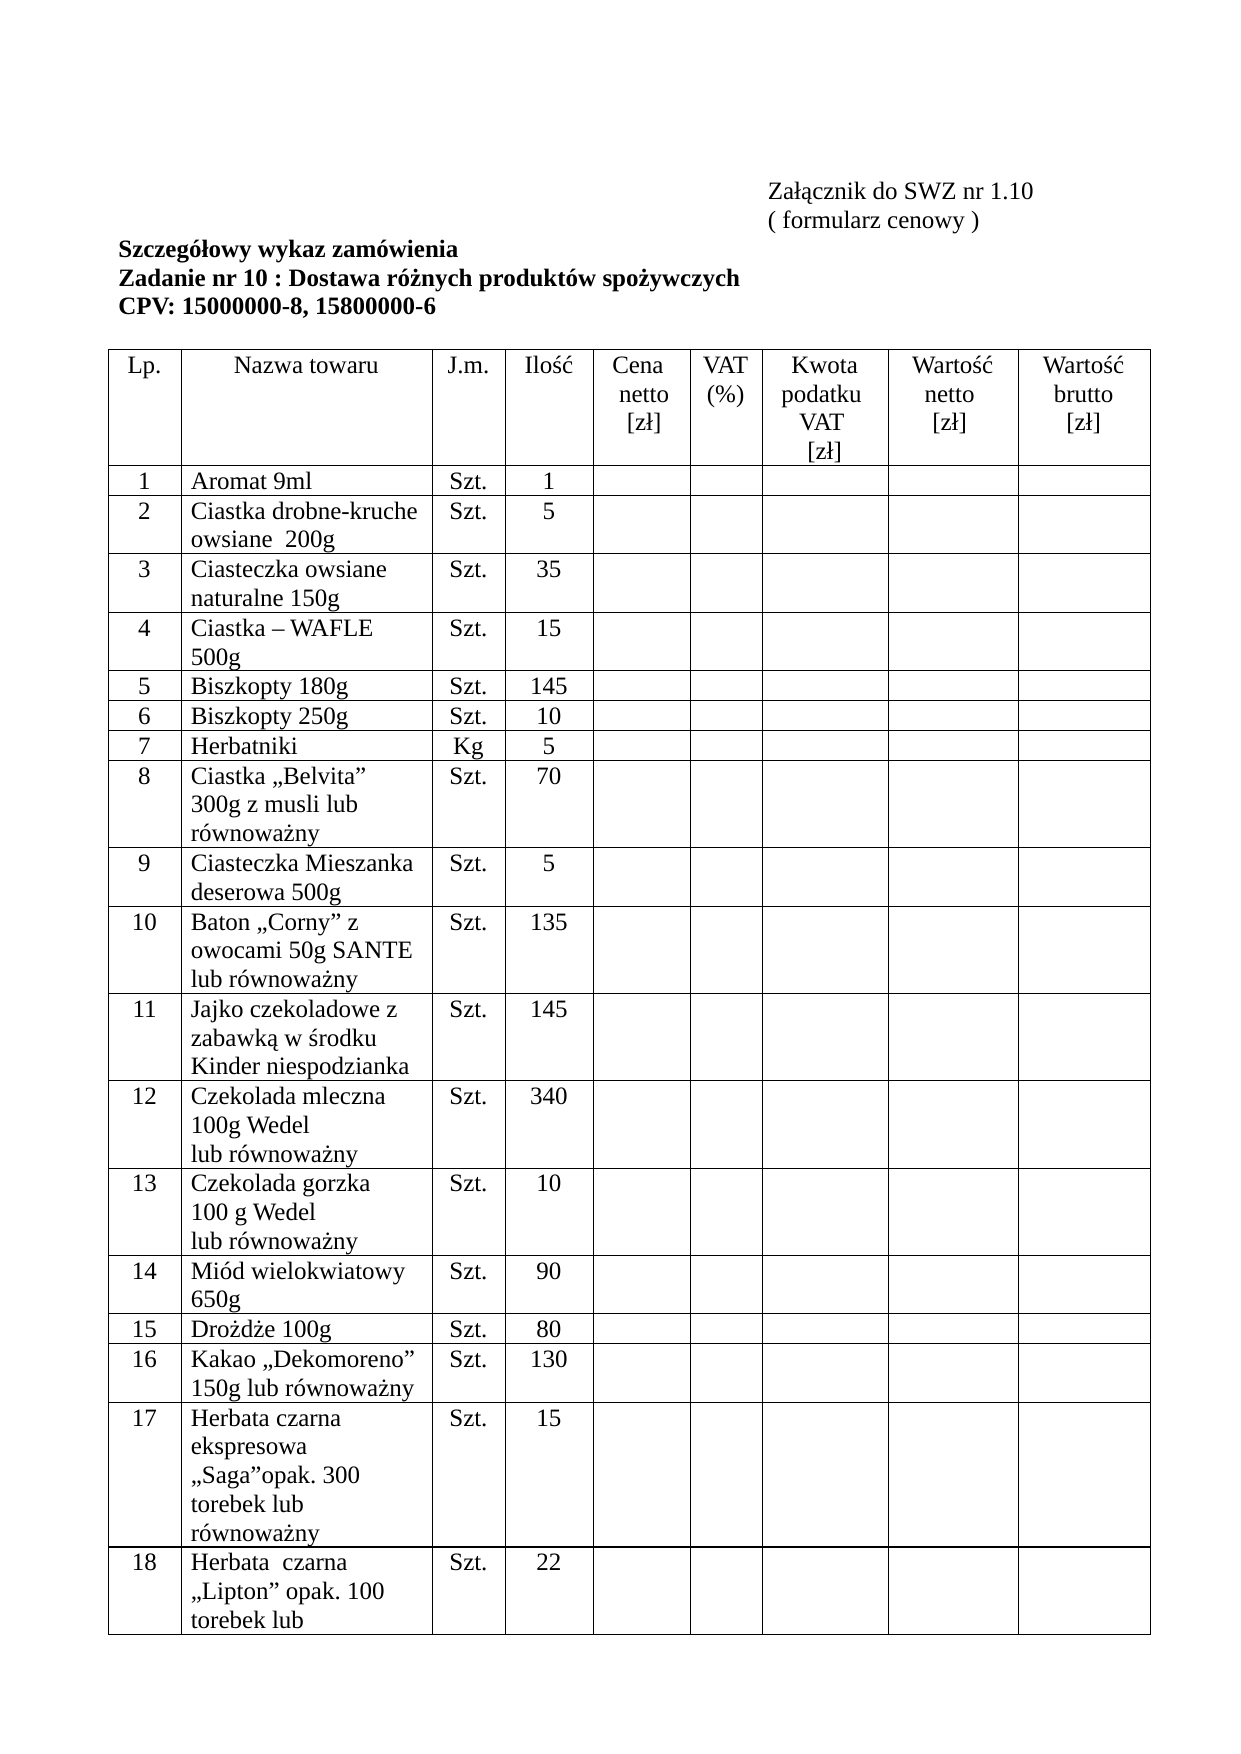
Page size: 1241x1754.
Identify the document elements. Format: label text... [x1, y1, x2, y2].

table_cell Szt. [433, 466, 505, 495]
table_cell [1019, 994, 1150, 1080]
table_cell [889, 1314, 1018, 1343]
table_cell [594, 613, 690, 670]
table_cell Kakao „Dekomoreno” 150g lub równoważny [182, 1344, 432, 1402]
table_cell Herbata czarna „Lipton” opak. 100 torebek lub [182, 1548, 432, 1634]
table_header Cena netto [zł] [594, 350, 690, 465]
table_cell [691, 1169, 762, 1255]
text Załącznik do SWZ nr 1.10 [118, 176, 1122, 205]
table_cell 8 [109, 761, 181, 847]
table_cell [594, 554, 690, 612]
table_cell 22 [506, 1548, 593, 1634]
text CPV: 15000000-8, 15800000-6 [118, 291, 1122, 320]
table_header Wartość brutto [zł] [1019, 350, 1150, 465]
table_cell 15 [506, 1403, 593, 1546]
table_cell [763, 671, 888, 700]
table_cell 13 [109, 1169, 181, 1255]
table_cell Szt. [433, 554, 505, 612]
table_cell Aromat 9ml [182, 466, 432, 495]
table_cell [763, 1169, 888, 1255]
table_cell [889, 1081, 1018, 1167]
table_cell Szt. [433, 613, 505, 670]
table_cell Herbatniki [182, 731, 432, 760]
table_cell 17 [109, 1403, 181, 1546]
table_cell [594, 994, 690, 1080]
table_cell [594, 1081, 690, 1167]
table_cell [889, 1403, 1018, 1546]
table_cell [1019, 466, 1150, 495]
table_cell [594, 1314, 690, 1343]
table_cell [691, 496, 762, 553]
table_cell [763, 1081, 888, 1167]
table_cell [889, 1344, 1018, 1402]
table_cell Drożdże 100g [182, 1314, 432, 1343]
table_cell 9 [109, 848, 181, 906]
table_cell Szt. [433, 994, 505, 1080]
table_cell 7 [109, 731, 181, 760]
table_cell 10 [109, 907, 181, 993]
table_cell [763, 848, 888, 906]
table_cell [1019, 848, 1150, 906]
table_cell 6 [109, 701, 181, 730]
table_cell [691, 1314, 762, 1343]
table_cell Ciastka – WAFLE 500g [182, 613, 432, 670]
table_cell [889, 671, 1018, 700]
table_cell [594, 761, 690, 847]
table_cell [1019, 907, 1150, 993]
table_cell Szt. [433, 1081, 505, 1167]
table_cell [594, 671, 690, 700]
table_cell 3 [109, 554, 181, 612]
table_cell [889, 496, 1018, 553]
table_cell [763, 496, 888, 553]
table_cell [1019, 1256, 1150, 1313]
table_cell [1019, 701, 1150, 730]
table_cell [1019, 1344, 1150, 1402]
table_cell [889, 907, 1018, 993]
table_cell Ciastka drobne-kruche owsiane 200g [182, 496, 432, 553]
table_cell 12 [109, 1081, 181, 1167]
table_cell Szt. [433, 761, 505, 847]
table_cell [763, 907, 888, 993]
table_cell [594, 1548, 690, 1634]
table_cell Czekolada gorzka 100 g Wedel lub równoważny [182, 1169, 432, 1255]
table_cell [763, 1344, 888, 1402]
table_cell 5 [506, 731, 593, 760]
text Szczegółowy wykaz zamówienia [118, 234, 1122, 263]
table_cell Szt. [433, 1403, 505, 1546]
table_cell 80 [506, 1314, 593, 1343]
table_cell [594, 466, 690, 495]
table_cell 15 [506, 613, 593, 670]
table_cell 14 [109, 1256, 181, 1313]
table_cell [763, 1256, 888, 1313]
table_cell [889, 701, 1018, 730]
table_cell 70 [506, 761, 593, 847]
table_cell [594, 1403, 690, 1546]
table_cell Ciastka „Belvita” 300g z musli lub równoważny [182, 761, 432, 847]
table_cell 35 [506, 554, 593, 612]
table_cell [691, 1256, 762, 1313]
table_cell 5 [109, 671, 181, 700]
table_cell [691, 1081, 762, 1167]
table_cell Szt. [433, 701, 505, 730]
table_cell [594, 701, 690, 730]
table_cell [691, 613, 762, 670]
table_cell Ciasteczka owsiane naturalne 150g [182, 554, 432, 612]
table_cell Ciasteczka Mieszanka deserowa 500g [182, 848, 432, 906]
table_cell [889, 731, 1018, 760]
table_cell [1019, 554, 1150, 612]
table_cell [763, 994, 888, 1080]
table_cell Baton „Corny” z owocami 50g SANTE lub równoważny [182, 907, 432, 993]
table_cell Szt. [433, 1314, 505, 1343]
table_cell Szt. [433, 1548, 505, 1634]
table_cell 340 [506, 1081, 593, 1167]
table_cell [691, 1548, 762, 1634]
text ( formularz cenowy ) [118, 205, 1122, 234]
table_cell [889, 613, 1018, 670]
table_cell [691, 907, 762, 993]
table_cell [889, 1169, 1018, 1255]
text Zadanie nr 10 : Dostawa różnych produktów spożywczych [118, 263, 1122, 291]
table_cell Biszkopty 250g [182, 701, 432, 730]
table_cell [1019, 1548, 1150, 1634]
table_cell [594, 907, 690, 993]
table_cell 90 [506, 1256, 593, 1313]
table_cell [1019, 613, 1150, 670]
table_cell [763, 761, 888, 847]
table_cell Szt. [433, 1344, 505, 1402]
table_cell [594, 1256, 690, 1313]
table_cell 2 [109, 496, 181, 553]
table_header Wartość netto [zł] [889, 350, 1018, 465]
table_cell [594, 1344, 690, 1402]
table_cell 1 [506, 466, 593, 495]
table_cell [594, 848, 690, 906]
table_cell [691, 1344, 762, 1402]
table_cell [1019, 1169, 1150, 1255]
table_cell [889, 994, 1018, 1080]
table_cell 135 [506, 907, 593, 993]
table_cell 5 [506, 848, 593, 906]
table_cell Biszkopty 180g [182, 671, 432, 700]
table_cell [594, 731, 690, 760]
table_cell [691, 554, 762, 612]
table_cell [889, 761, 1018, 847]
table_cell [691, 466, 762, 495]
table_cell Miód wielokwiatowy 650g [182, 1256, 432, 1313]
table_cell Szt. [433, 1169, 505, 1255]
table_cell [1019, 496, 1150, 553]
table_cell Szt. [433, 1256, 505, 1313]
table_header Ilość [506, 350, 593, 465]
table_header Nazwa towaru [182, 350, 432, 465]
table_cell [763, 731, 888, 760]
table_cell [1019, 731, 1150, 760]
table_cell 1 [109, 466, 181, 495]
table_header Kwota podatku VAT [zł] [763, 350, 888, 465]
table_cell 16 [109, 1344, 181, 1402]
table_cell [691, 848, 762, 906]
table_cell 130 [506, 1344, 593, 1402]
table_cell 4 [109, 613, 181, 670]
table_cell 10 [506, 1169, 593, 1255]
table_cell [1019, 1403, 1150, 1546]
table_cell [763, 1548, 888, 1634]
table_cell Szt. [433, 848, 505, 906]
table_cell Szt. [433, 671, 505, 700]
table_cell Szt. [433, 907, 505, 993]
table_cell [594, 496, 690, 553]
table_cell 11 [109, 994, 181, 1080]
table_cell [691, 731, 762, 760]
table_cell [594, 1169, 690, 1255]
table_cell 15 [109, 1314, 181, 1343]
table_cell [691, 1403, 762, 1546]
table_cell [889, 466, 1018, 495]
table_cell [763, 466, 888, 495]
table_cell [1019, 671, 1150, 700]
table_cell [1019, 1081, 1150, 1167]
table_cell [691, 761, 762, 847]
table_cell Czekolada mleczna 100g Wedel lub równoważny [182, 1081, 432, 1167]
table_cell 145 [506, 994, 593, 1080]
table_cell [889, 1256, 1018, 1313]
table_cell 18 [109, 1548, 181, 1634]
table_cell 5 [506, 496, 593, 553]
table_header J.m. [433, 350, 505, 465]
table_cell [889, 554, 1018, 612]
table_cell [763, 1314, 888, 1343]
table_cell Jajko czekoladowe z zabawką w środku Kinder niespodzianka [182, 994, 432, 1080]
table_cell [691, 671, 762, 700]
table_cell [763, 701, 888, 730]
table_cell [691, 701, 762, 730]
table_cell [889, 848, 1018, 906]
table_cell [1019, 1314, 1150, 1343]
table_cell [889, 1548, 1018, 1634]
table_cell 10 [506, 701, 593, 730]
table_cell Kg [433, 731, 505, 760]
table_cell [763, 554, 888, 612]
table_cell [691, 994, 762, 1080]
table_cell Szt. [433, 496, 505, 553]
table_cell [763, 1403, 888, 1546]
table_cell 145 [506, 671, 593, 700]
table_header VAT (%) [691, 350, 762, 465]
table_header Lp. [109, 350, 181, 465]
table_cell Herbata czarna ekspresowa „Saga”opak. 300 torebek lub równoważny [182, 1403, 432, 1546]
table_cell [1019, 761, 1150, 847]
table_cell [763, 613, 888, 670]
